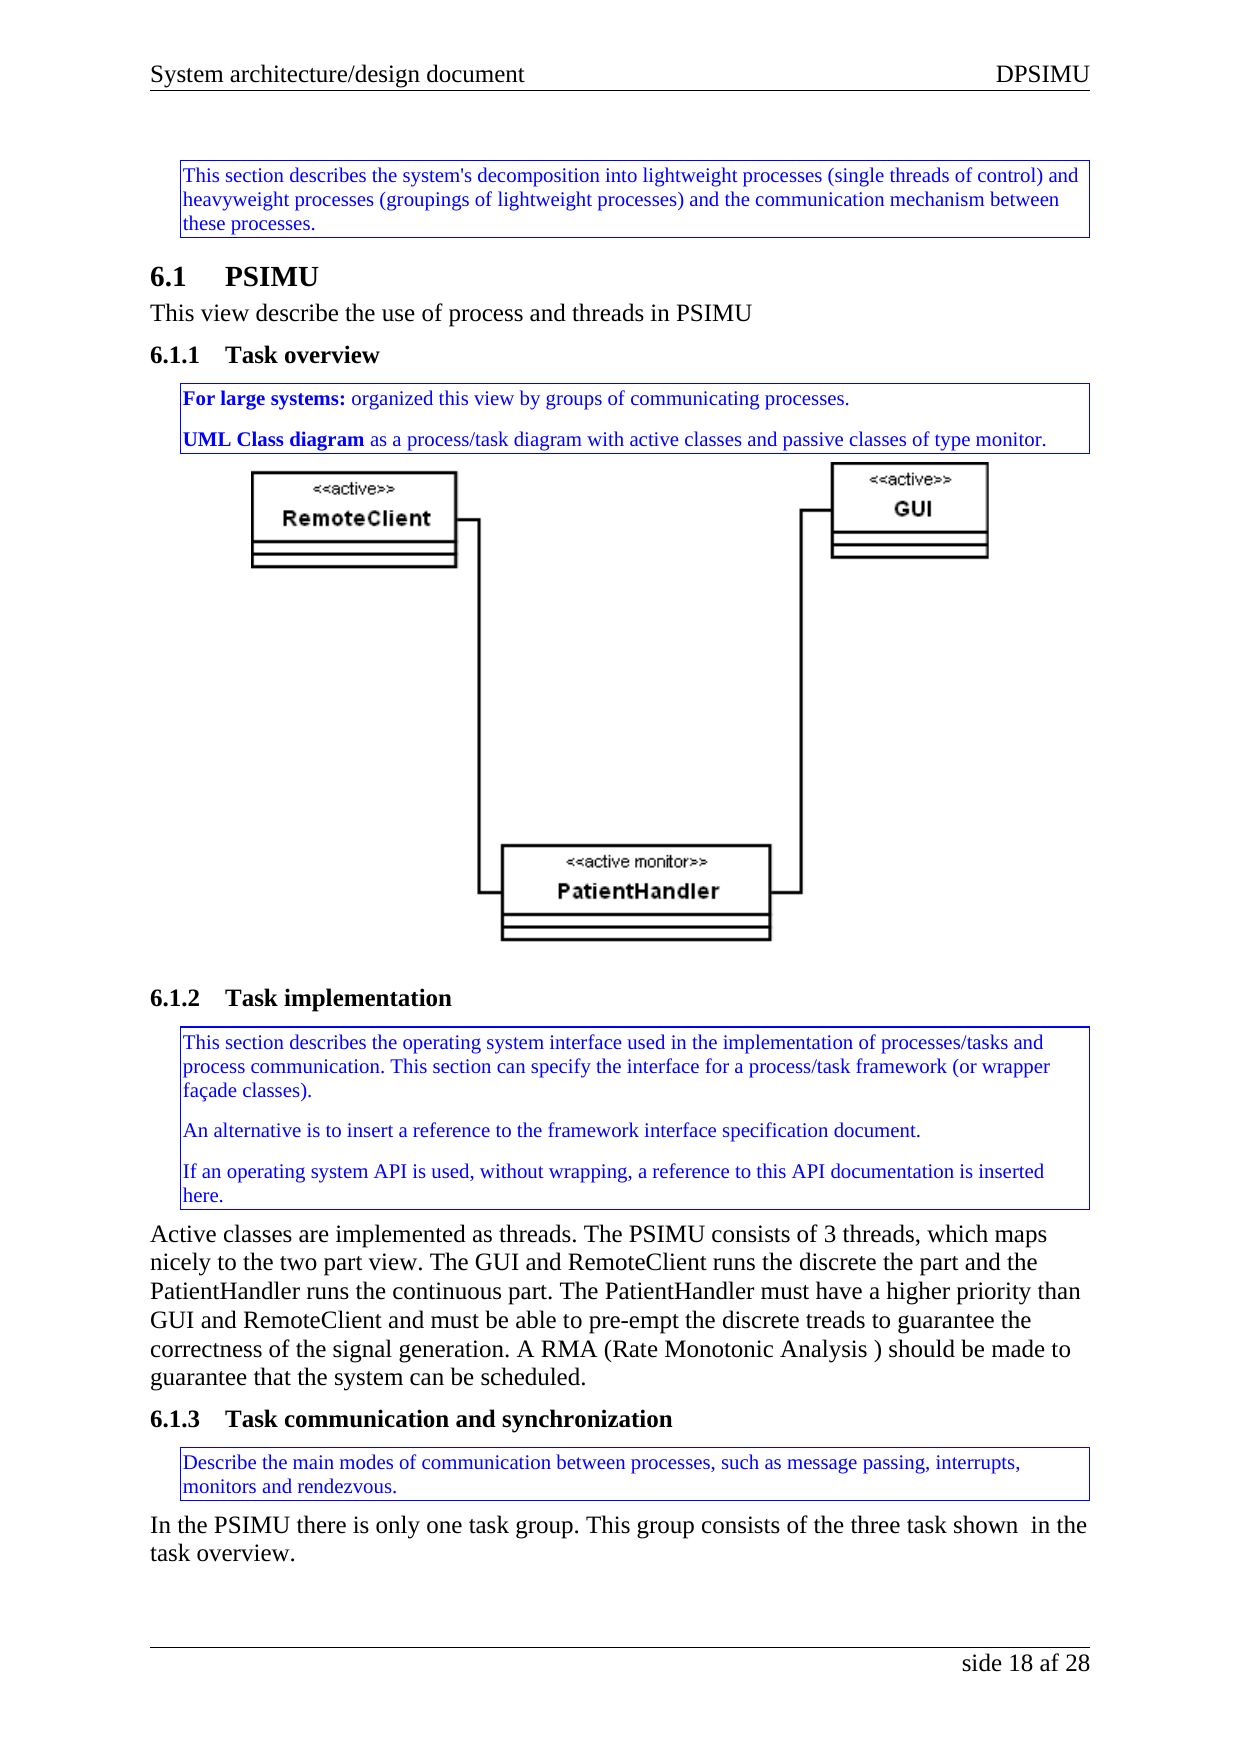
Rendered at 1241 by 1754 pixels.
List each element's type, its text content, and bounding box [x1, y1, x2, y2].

text An alternative is to insert a reference to the framework interface specification document. [181, 1115, 1089, 1142]
text UML Class diagram as a process/task diagram with active classes and passive classes of type monitor. [181, 424, 1089, 453]
text For large systems: organized this view by groups of communicating processes. [181, 384, 1089, 410]
text This view describe the use of process and threads in PSIMU [150, 298, 1090, 327]
text This section describes the system's decomposition into lightweight processes (single threads of control) and heavyweight processes (groupings of lightweight processes) and the communication mechanism between these processes. [181, 161, 1089, 237]
text This section describes the operating system interface used in the implementation of processes/tasks and process communication. This section can specify the interface for a process/task framework (or wrapper façade classes). [181, 1028, 1089, 1102]
text In the PSIMU there is only one task group. This group consists of the three task shown in the task overview. [150, 1510, 1090, 1567]
subtitle Task communication and synchronization [150, 1404, 1090, 1432]
text Describe the main modes of communication between processes, such as message passing, interrupts, monitors and rendezvous. [181, 1448, 1089, 1500]
picture [251, 462, 989, 943]
subtitle PSIMU [150, 259, 1090, 292]
subtitle Task overview [150, 340, 1090, 368]
text If an operating system API is used, without wrapping, a reference to this API documentation is inserted here. [181, 1156, 1089, 1209]
subtitle Task implementation [150, 983, 1090, 1012]
text Active classes are implemented as threads. The PSIMU consists of 3 threads, which maps nicely to the two part view. The GUI and RemoteClient runs the discrete the part and the PatientHandler runs the continuous part. The PatientHandler must have a higher priority than GUI and RemoteClient and must be able to pre-empt the discrete treads to guarantee the correctness of the signal generation. A RMA (Rate Monotonic Analysis ) should be made to guarantee that the system can be scheduled. [150, 1219, 1090, 1391]
